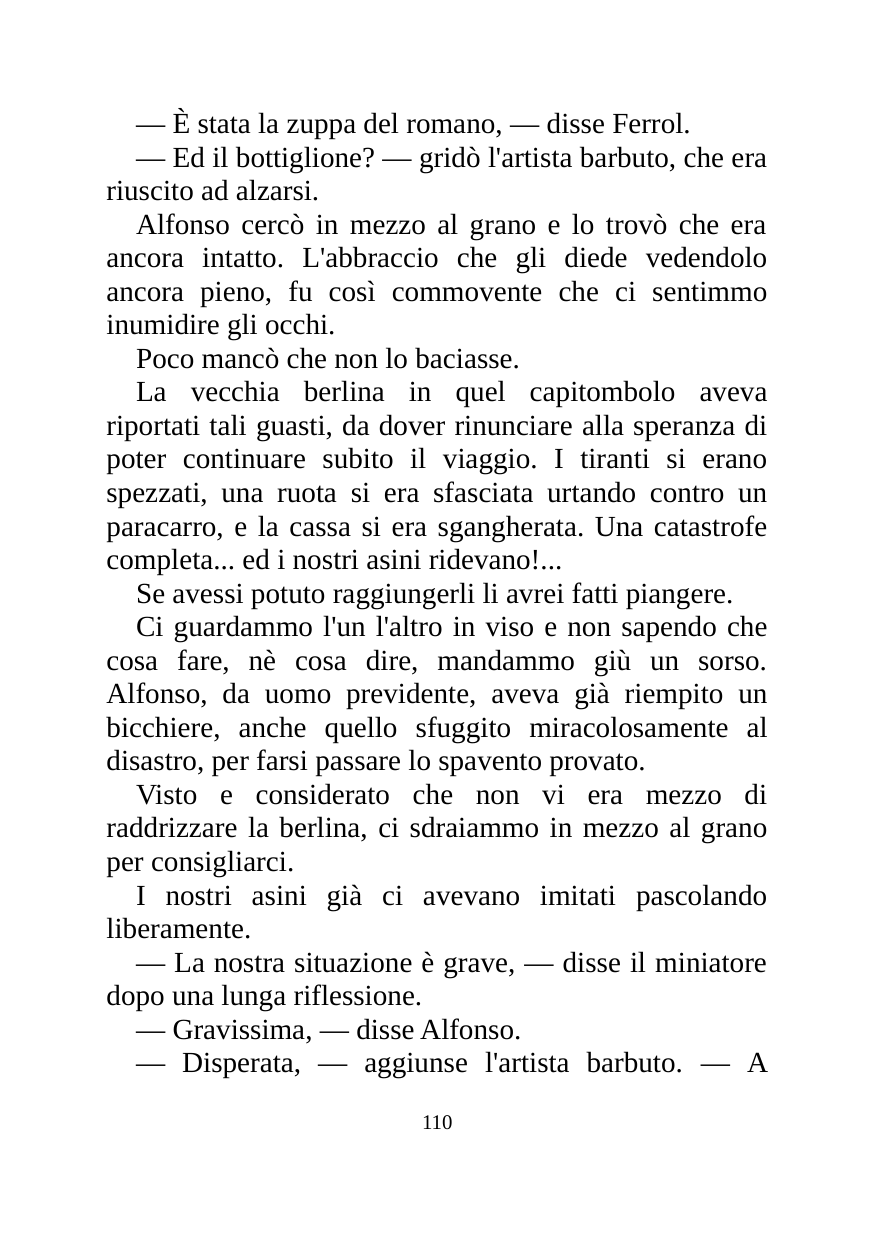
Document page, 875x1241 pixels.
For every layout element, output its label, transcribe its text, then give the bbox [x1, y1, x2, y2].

text — Ed il bottiglione? — gridò l'artista barbuto, che era riuscito ad alzarsi. [106, 140, 768, 207]
text — La nostra situazione è grave, — disse il miniatore dopo una lunga riflessione. [106, 945, 768, 1012]
text — È stata la zuppa del romano, — disse Ferrol. [106, 106, 768, 140]
text Se avessi potuto raggiungerli li avrei fatti piangere. [106, 576, 768, 609]
text Alfonso cercò in mezzo al grano e lo trovò che era ancora intatto. L'abbraccio che gli diede vedendolo ancora pieno, fu così commovente che ci sentimmo inumidire gli occhi. [106, 207, 768, 341]
text Ci guardammo l'un l'altro in viso e non sapendo che cosa fare, nè cosa dire, mandammo giù un sorso. Alfonso, da uomo previdente, aveva già riempito un bicchiere, anche quello sfuggito miracolosamente al disastro, per farsi passare lo spavento provato. [106, 609, 768, 777]
text Visto e considerato che non vi era mezzo di raddrizzare la berlina, ci sdraiammo in mezzo al grano per consigliarci. [106, 777, 768, 878]
text La vecchia berlina in quel capitombolo aveva riportati tali guasti, da dover rinunciare alla speranza di poter continuare subito il viaggio. I tiranti si erano spezzati, una ruota si era sfasciata urtando contro un paracarro, e la cassa si era sgangherata. Una catastrofe completa... ed i nostri asini ridevano!... [106, 374, 768, 576]
text — Disperata, — aggiunse l'artista barbuto. — A [106, 1045, 768, 1079]
text I nostri asini già ci avevano imitati pascolando liberamente. [106, 878, 768, 945]
text Poco mancò che non lo baciasse. [106, 341, 768, 374]
text — Gravissima, — disse Alfonso. [106, 1012, 768, 1045]
